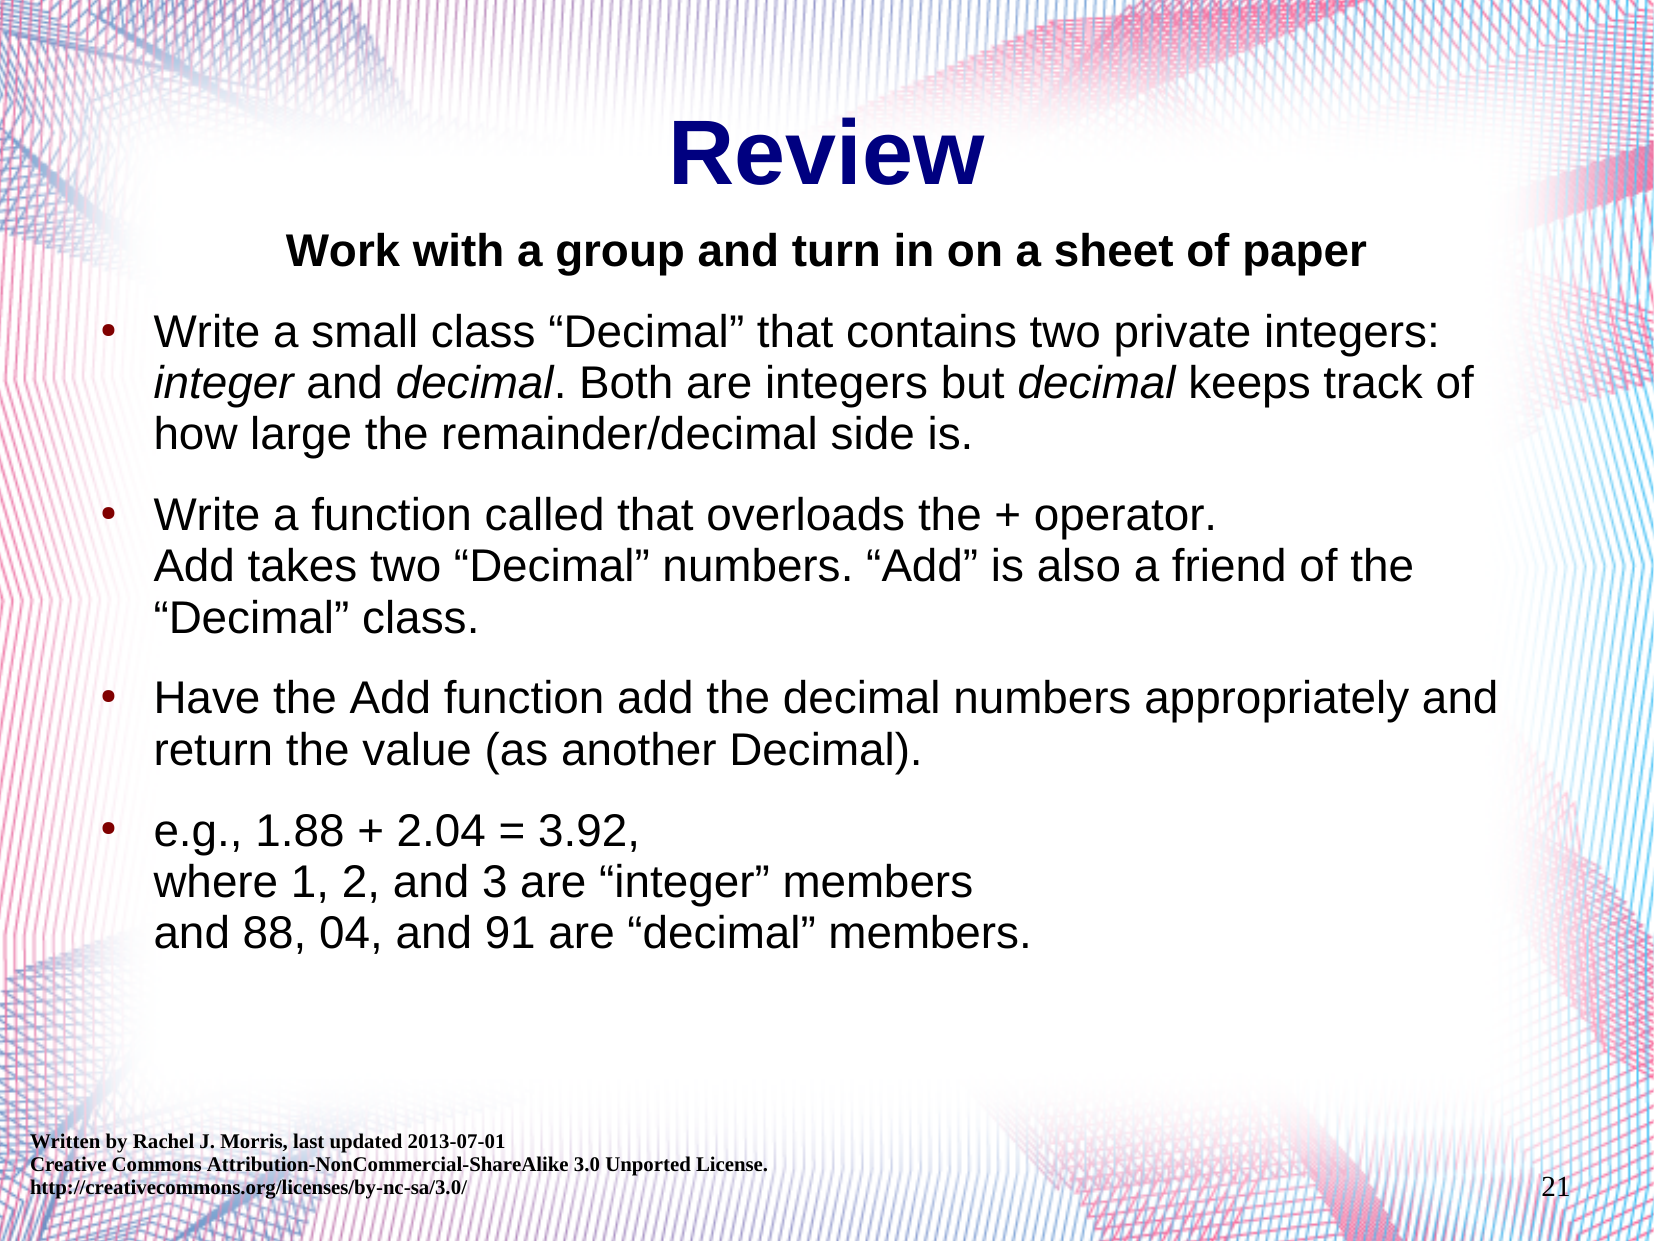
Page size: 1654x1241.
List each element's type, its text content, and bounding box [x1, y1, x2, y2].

title Review [82, 49, 1571, 225]
list Work with a group and turn in on a sheet of paper Write a small class “Decimal” that contains two private integers: integer and decimal. Both are integers but decimal keeps track of how large the remainder/decimal side is. Write a function called that overloads the + operator. Add takes two “Decimal” numbers. “Add” is also a friend of the “Decimal” class. Have the Add function add the decimal numbers appropriately and return the value (as another Decimal). e.g., 1.88 + 2.04 = 3.92, where 1, 2, and 3 are “integer” members and 88, 04, and 91 are “decimal” members. [82, 225, 1571, 1010]
picture [0, 0, 1654, 1241]
